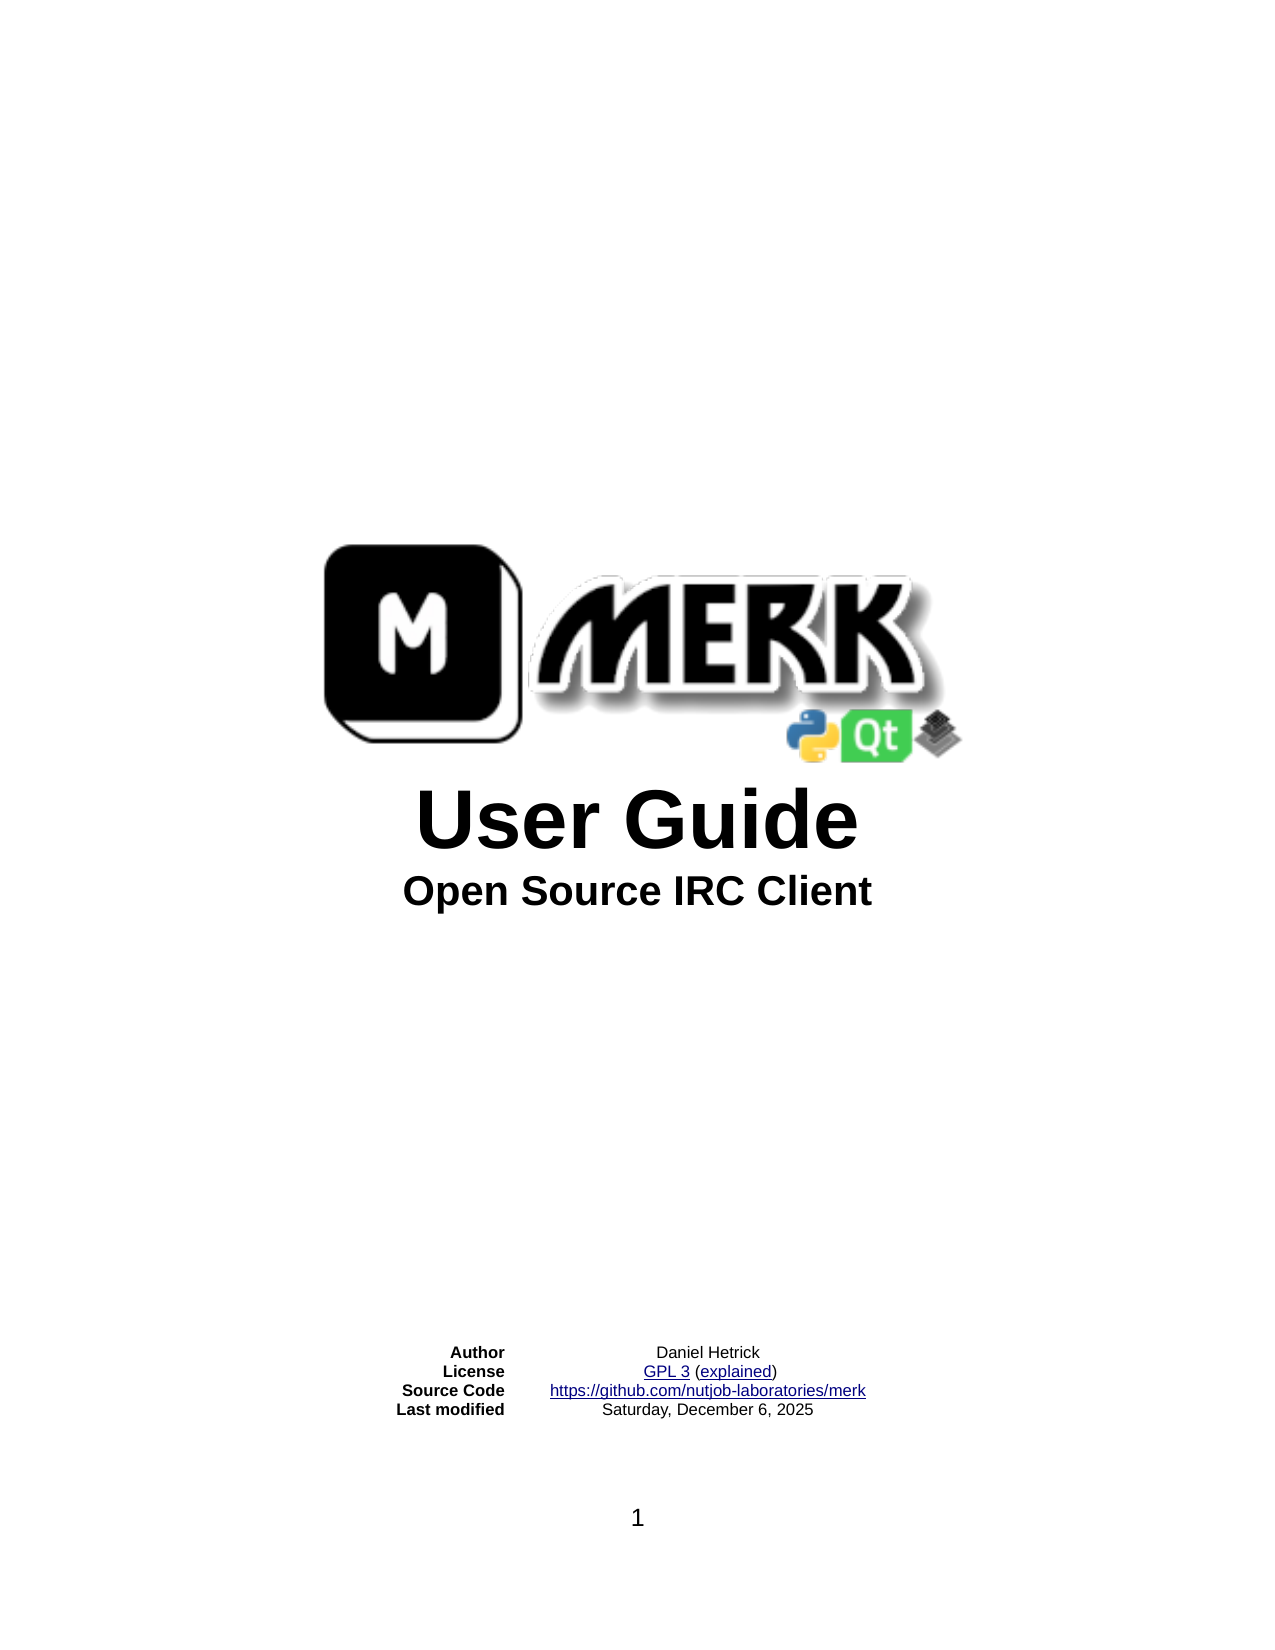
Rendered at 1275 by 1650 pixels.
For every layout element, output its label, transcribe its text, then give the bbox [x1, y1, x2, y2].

text Open Source IRC Client [118, 866, 1157, 914]
picture [304, 520, 971, 771]
table_cell GPL 3 (explained) [519, 1362, 897, 1381]
table_cell Last modified [378, 1400, 518, 1419]
table_cell Saturday, December 6, 2025 [519, 1400, 897, 1419]
text User Guide [118, 771, 1157, 866]
table_header Daniel Hetrick [519, 1343, 897, 1362]
table_cell Source Code [378, 1381, 518, 1400]
table_header Author [378, 1343, 518, 1362]
table_cell License [378, 1362, 518, 1381]
table_cell https://github.com/nutjob-laboratories/merk [519, 1381, 897, 1400]
